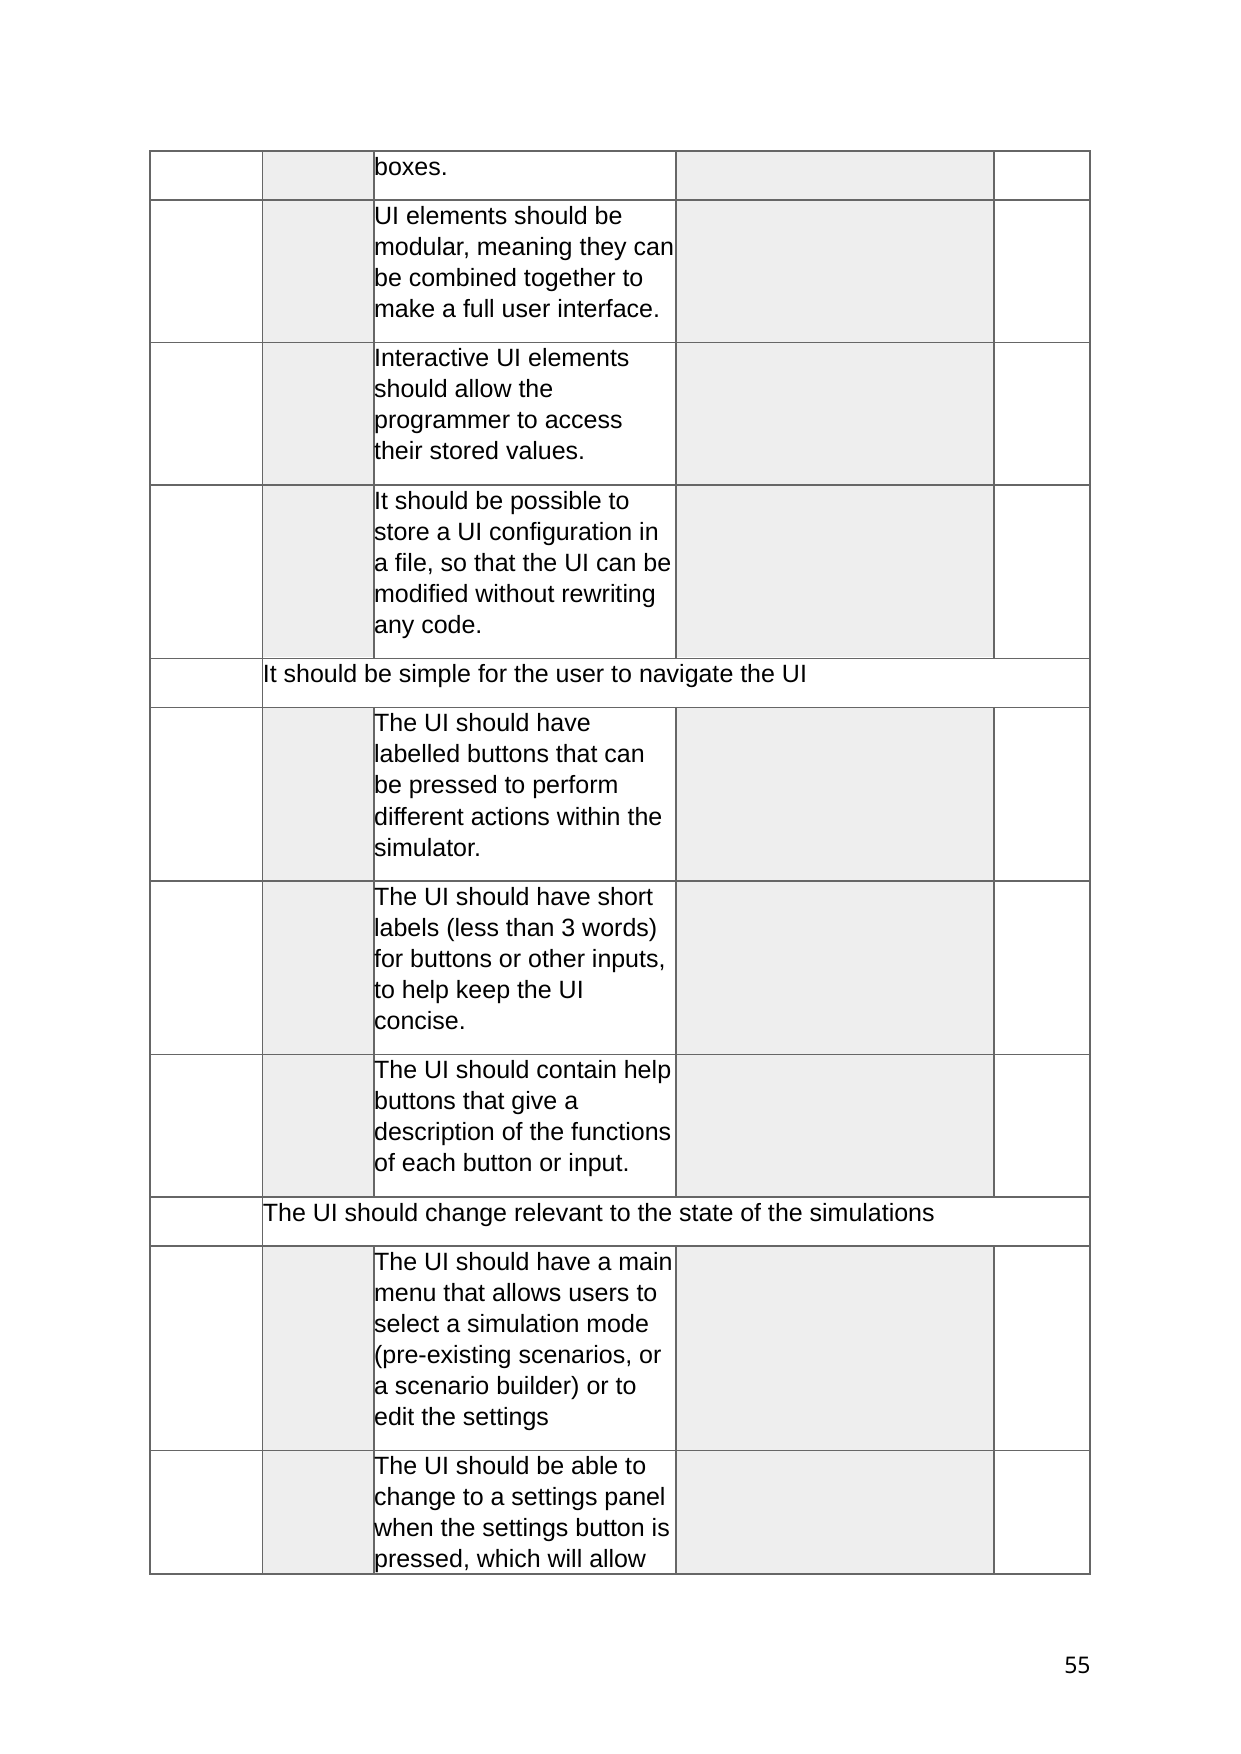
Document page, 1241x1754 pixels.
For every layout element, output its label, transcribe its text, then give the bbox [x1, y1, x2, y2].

table_cell [263, 1247, 373, 1450]
table_cell [995, 708, 1089, 880]
table_cell [995, 486, 1089, 657]
table_cell [995, 1451, 1089, 1573]
table_cell [263, 1451, 373, 1573]
table_cell [677, 1247, 993, 1450]
table_cell [995, 343, 1089, 484]
table_cell [995, 152, 1089, 199]
table_cell UI elements should be modular, meaning they can be combined together to make a full user interface. [375, 201, 675, 342]
table_cell [263, 882, 373, 1054]
table_cell [151, 882, 262, 1054]
table_cell It should be possible to store a UI configuration in a file, so that the UI can be modified without rewriting any code. [375, 486, 675, 657]
table_cell The UI should have short labels (less than 3 words) for buttons or other inputs, to help keep the UI concise. [375, 882, 675, 1054]
table_cell [151, 1247, 262, 1450]
table_cell The UI should have labelled buttons that can be pressed to perform different actions within the simulator. [375, 708, 675, 880]
table_cell boxes. [375, 152, 675, 199]
table_cell [677, 343, 993, 484]
table_cell [677, 152, 993, 199]
table_cell [263, 152, 373, 199]
table_cell [677, 882, 993, 1054]
table_cell [677, 201, 993, 342]
table_cell [677, 486, 993, 657]
table_cell [151, 1451, 262, 1573]
table_cell [995, 1055, 1089, 1196]
table_cell [995, 201, 1089, 342]
table_cell Interactive UI elements should allow the programmer to access their stored values. [375, 343, 675, 484]
table_cell [263, 486, 373, 657]
table_cell [151, 659, 262, 707]
table_cell [263, 343, 373, 484]
table_cell [151, 486, 262, 657]
table_cell [151, 343, 262, 484]
table_cell [263, 201, 373, 342]
table_cell The UI should have a main menu that allows users to select a simulation mode (pre-existing scenarios, or a scenario builder) or to edit the settings [375, 1247, 675, 1450]
table_cell [151, 152, 262, 199]
table_cell It should be simple for the user to navigate the UI [263, 659, 1089, 707]
table_cell [995, 882, 1089, 1054]
table_cell [151, 1198, 262, 1245]
table_cell [677, 1451, 993, 1573]
table_cell The UI should contain help buttons that give a description of the functions of each button or input. [375, 1055, 675, 1196]
table_cell [677, 1055, 993, 1196]
table_cell [995, 1247, 1089, 1450]
table_cell [151, 201, 262, 342]
table_cell [263, 708, 373, 880]
table_cell [677, 708, 993, 880]
table_cell [151, 708, 262, 880]
table_cell The UI should change relevant to the state of the simulations [263, 1198, 1089, 1245]
table_cell [151, 1055, 262, 1196]
table_cell [263, 1055, 373, 1196]
table_cell The UI should be able to change to a settings panel when the settings button is pressed, which will allow [375, 1451, 675, 1573]
